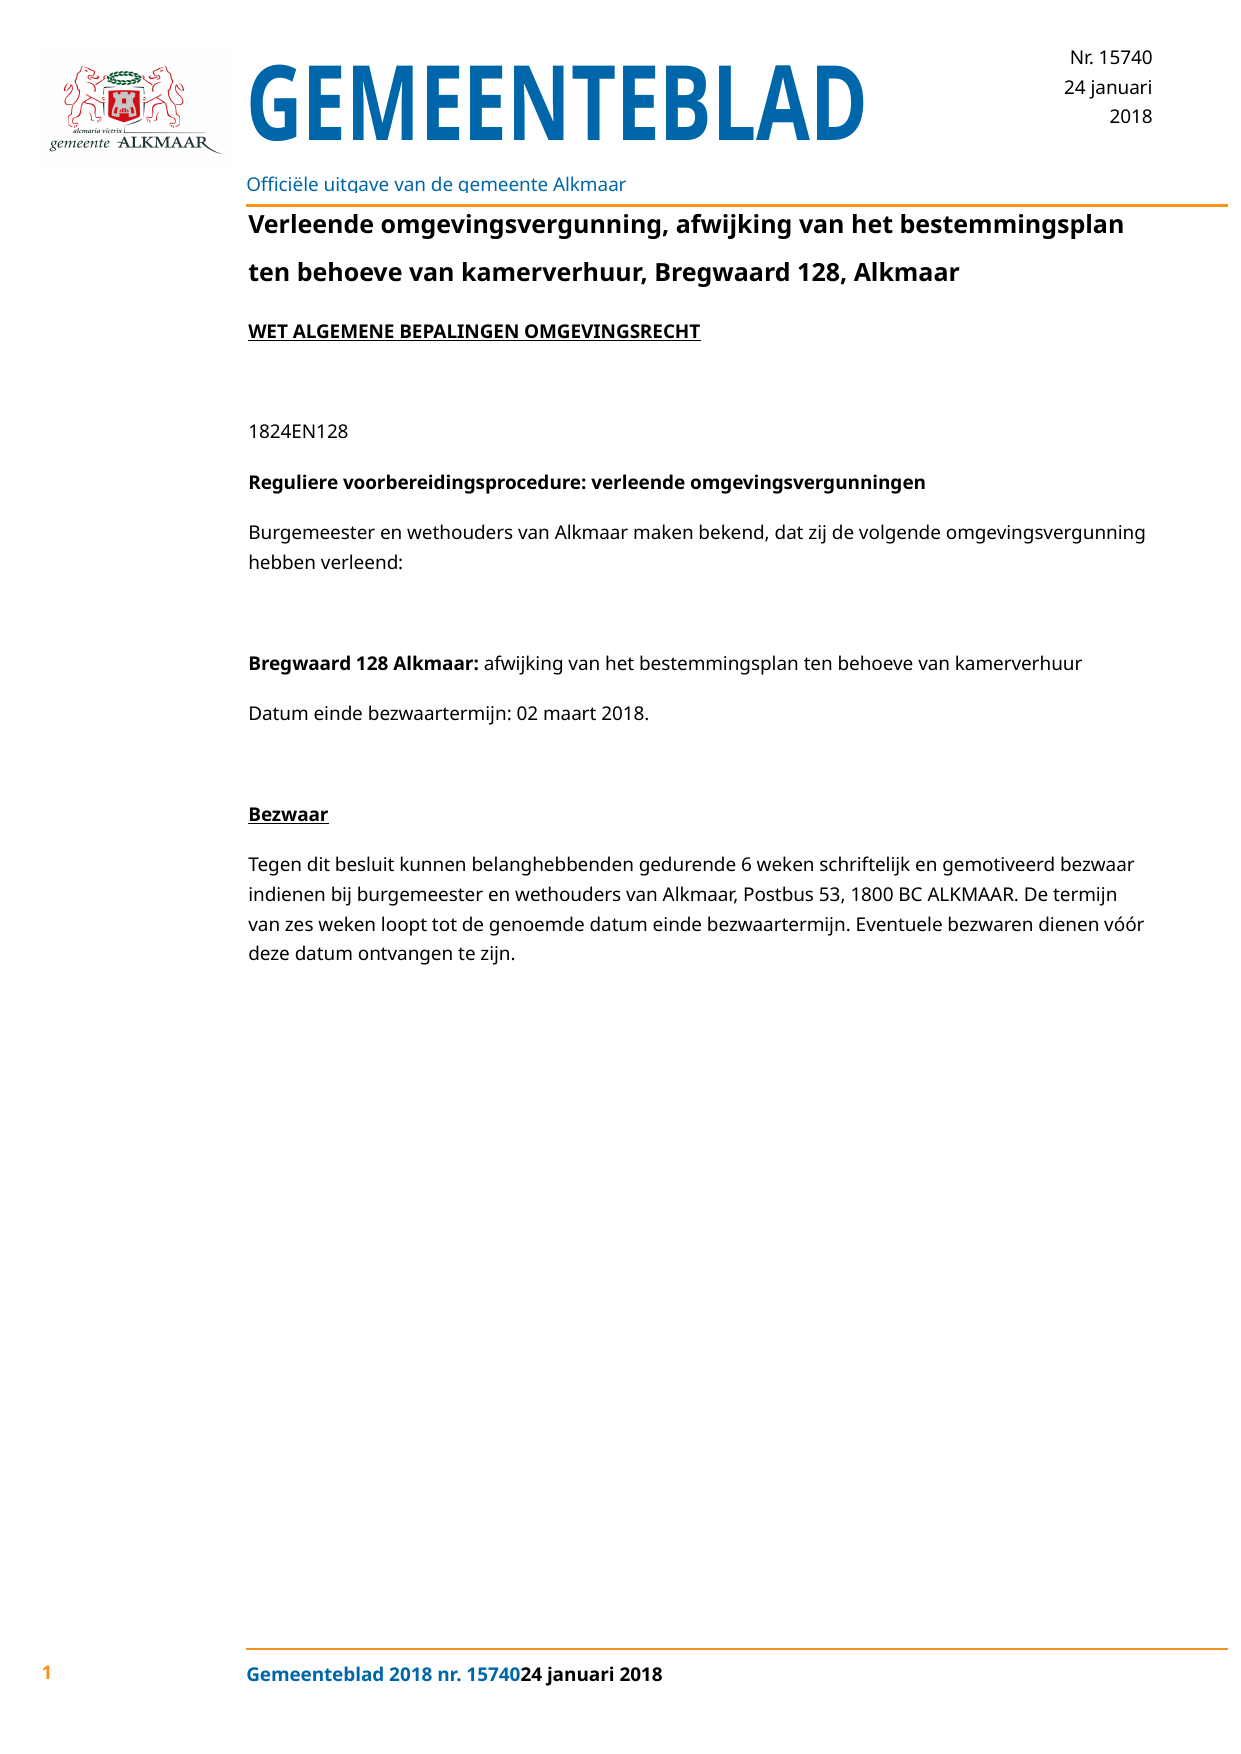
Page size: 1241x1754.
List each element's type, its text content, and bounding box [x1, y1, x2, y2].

text Datum einde bezwaartermijn: 02 maart 2018. [248, 700, 1152, 726]
text Bregwaard 128 Alkmaar: afwijking van het bestemmingsplan ten behoeve van kamerverhuur [248, 650, 1152, 676]
text Verleende omgevingsvergunning, afwijking van het bestemmingsplan ten behoeve van kamerverhuur, Bregwaard 128, Alkmaar [248, 207, 1152, 288]
text WET ALGEMENE BEPALINGEN OMGEVINGSRECHT [248, 318, 1152, 344]
text Tegen dit besluit kunnen belanghebbenden gedurende 6 weken schriftelijk en gemotiveerd bezwaar indienen bij burgemeester en wethouders van Alkmaar, Postbus 53, 1800 BC ALKMAAR. De termijn van zes weken loopt tot de genoemde datum einde bezwaartermijn. Eventuele bezwaren dienen vóór deze datum ontvangen te zijn. [248, 852, 1152, 966]
text Bezwaar [248, 801, 1152, 827]
text Burgemeester en wethouders van Alkmaar maken bekend, dat zij de volgende omgevingsvergunning hebben verleend: [248, 519, 1152, 575]
text Reguliere voorbereidingsprocedure: verleende omgevingsvergunningen [248, 469, 1152, 495]
picture [41, 47, 231, 172]
text 1824EN128 [248, 419, 1152, 444]
